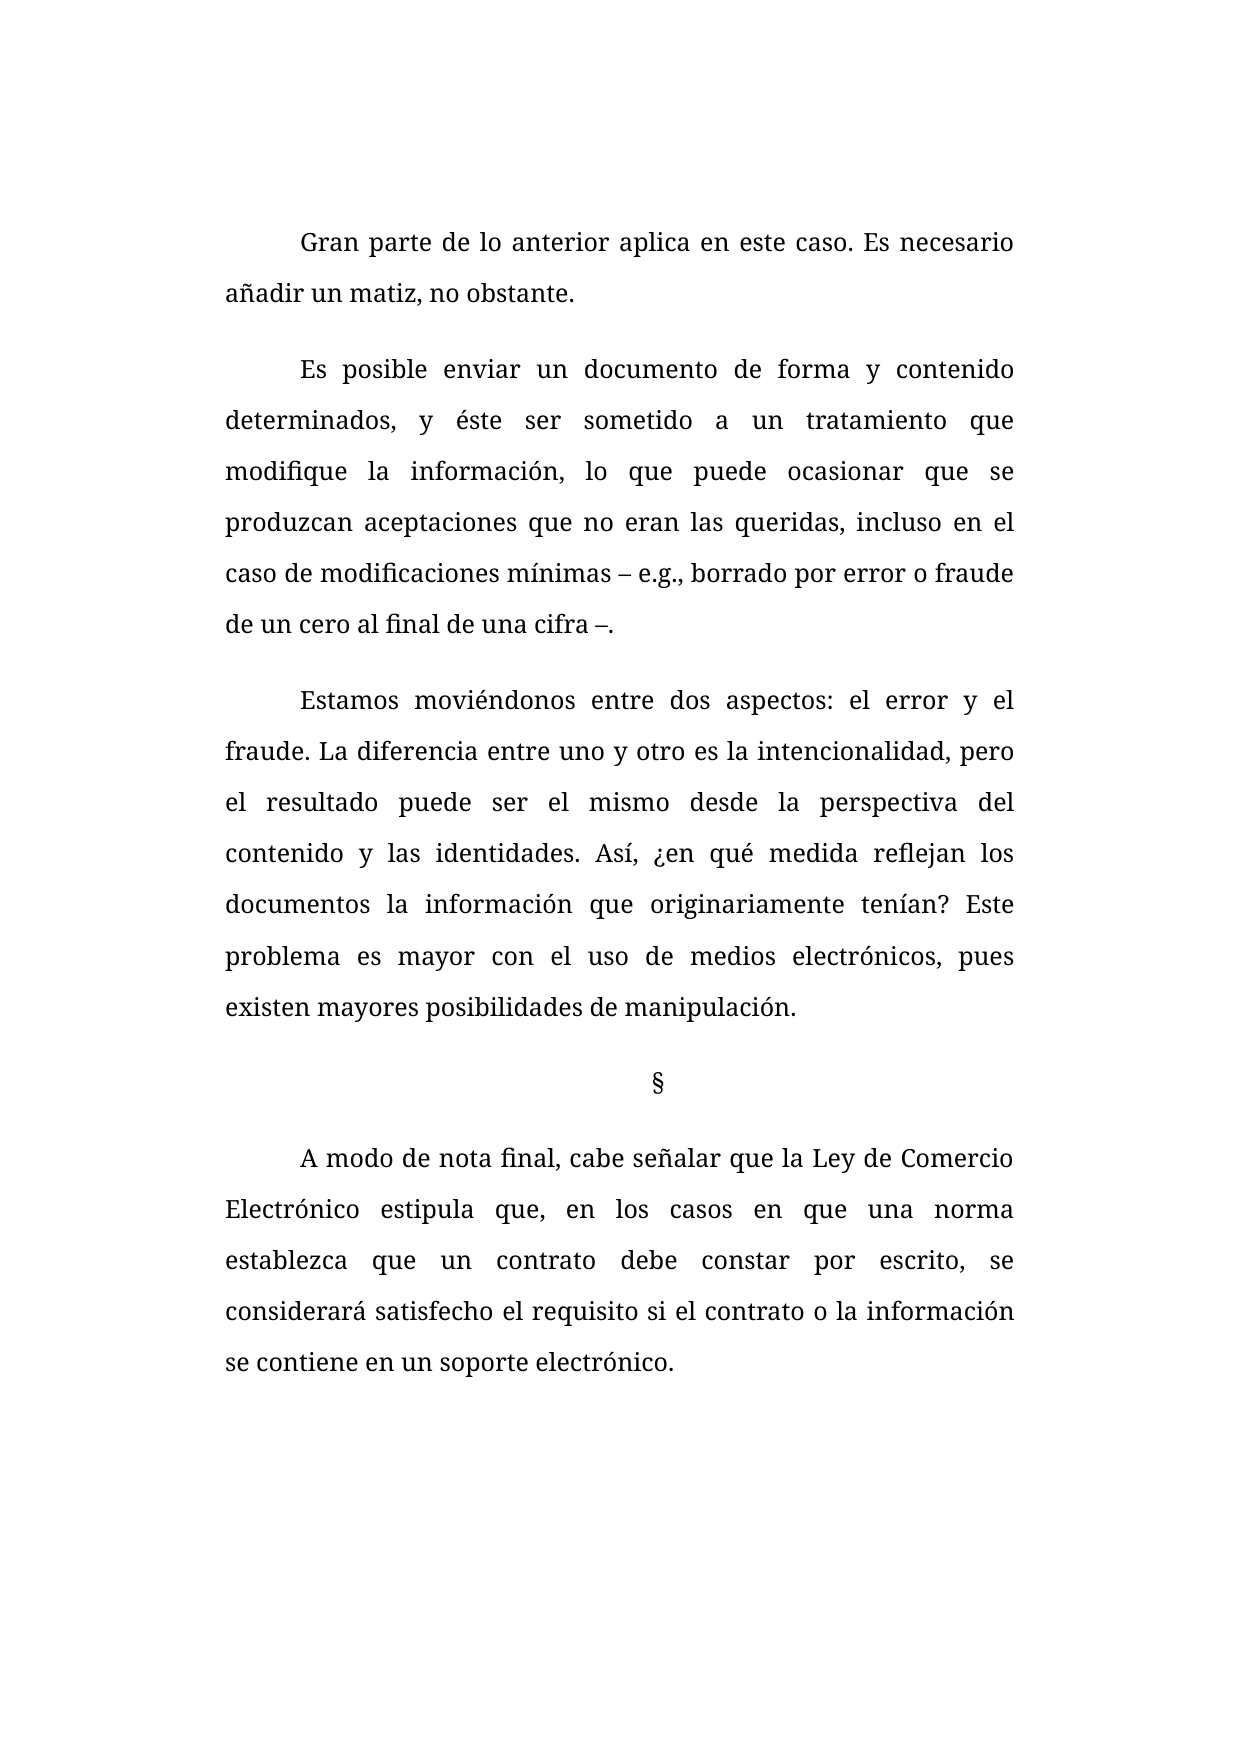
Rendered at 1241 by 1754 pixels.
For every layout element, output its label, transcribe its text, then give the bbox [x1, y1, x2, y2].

text Es posible enviar un documento de forma y contenido determinados, y éste ser sometido a un tratamiento que modifique la información, lo que puede ocasionar que se produzcan aceptaciones que no eran las queridas, incluso en el caso de modificaciones mínimas – e.g., borrado por error o fraude de un cero al final de una cifra –. [225, 352, 1015, 641]
text § [225, 1065, 1015, 1099]
text Estamos moviéndonos entre dos aspectos: el error y el fraude. La diferencia entre uno y otro es la intencionalidad, pero el resultado puede ser el mismo desde la perspectiva del contenido y las identidades. Así, ¿en qué medida reflejan los documentos la información que originariamente tenían? Este problema es mayor con el uso de medios electrónicos, pues existen mayores posibilidades de manipulación. [225, 683, 1015, 1023]
text Gran parte de lo anterior aplica en este caso. Es necesario añadir un matiz, no obstante. [225, 225, 1015, 310]
text A modo de nota final, cabe señalar que la Ley de Comercio Electrónico estipula que, en los casos en que una norma establezca que un contrato debe constar por escrito, se considerará satisfecho el requisito si el contrato o la información se contiene en un soporte electrónico. [225, 1141, 1015, 1379]
